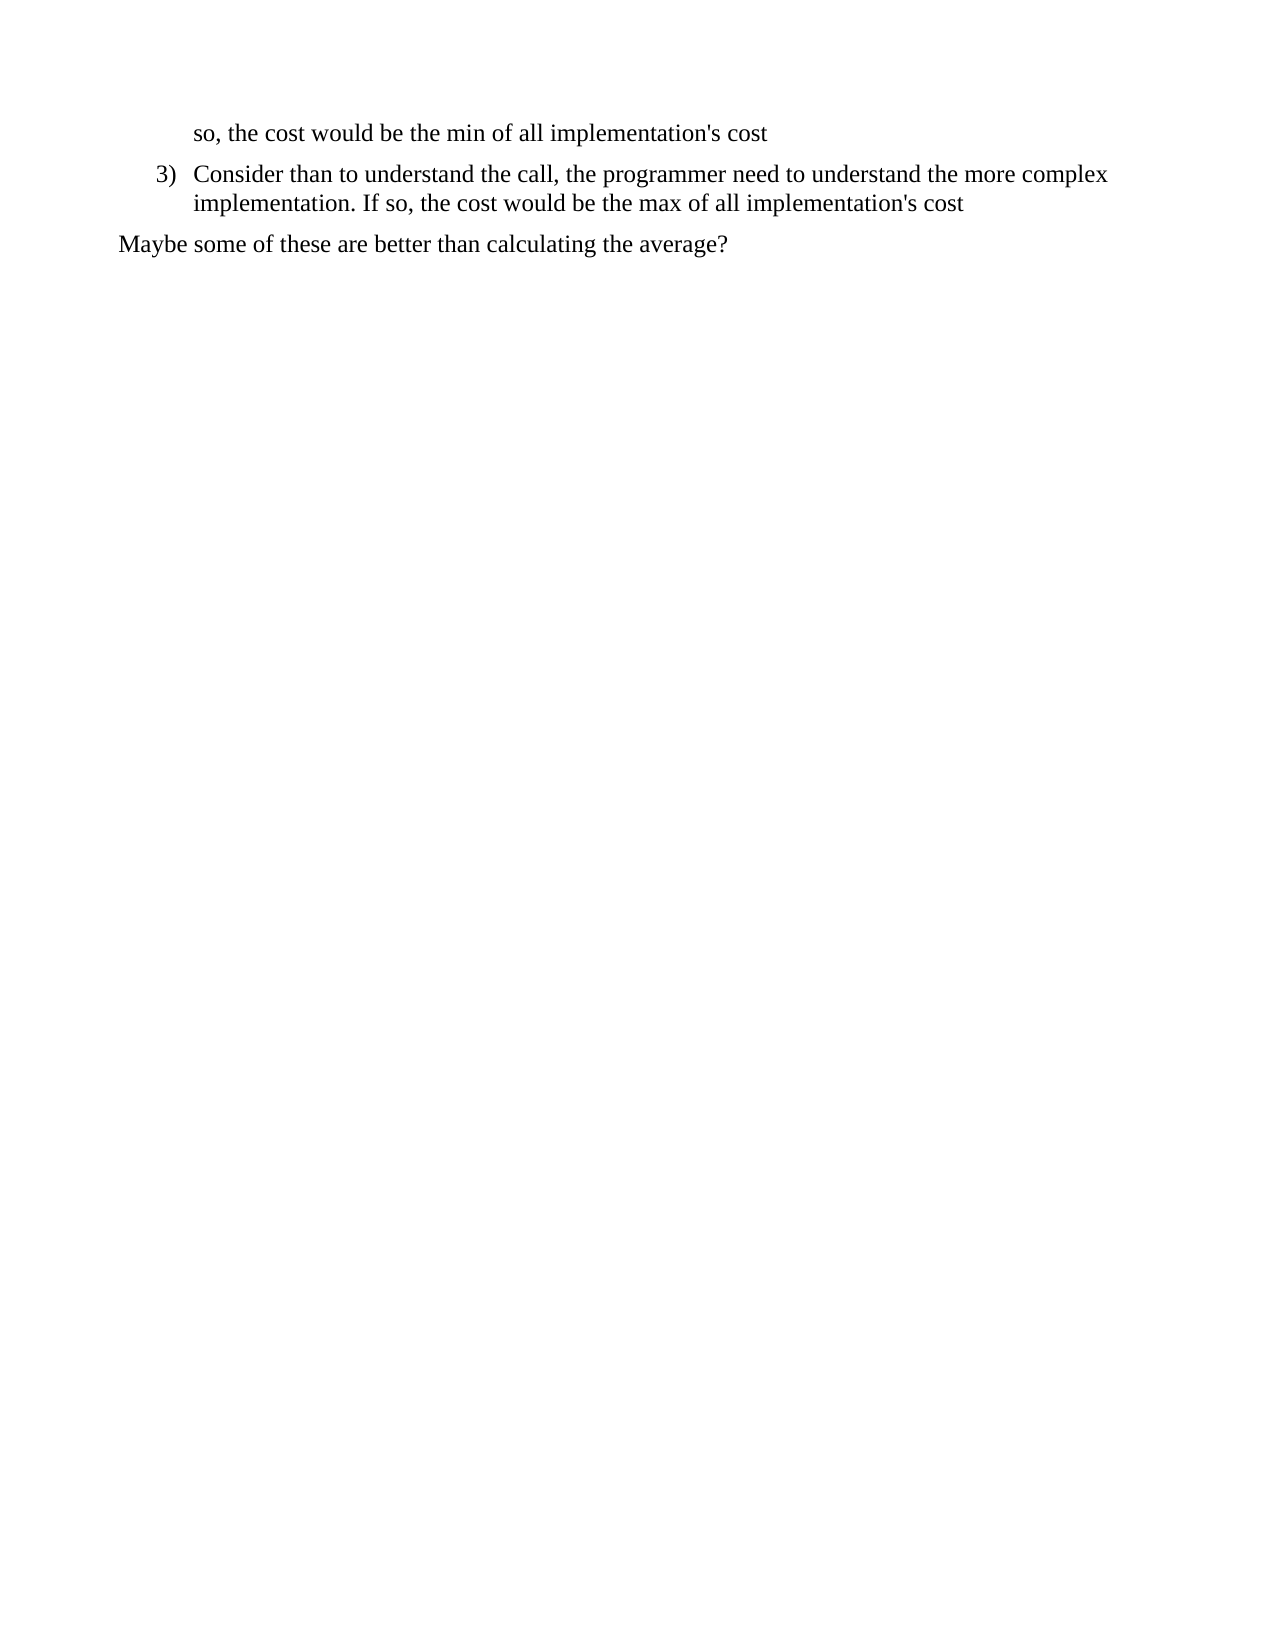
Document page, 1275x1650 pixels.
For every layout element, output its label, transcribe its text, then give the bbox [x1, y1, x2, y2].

text Maybe some of these are better than calculating the average? [118, 229, 1157, 258]
list so, the cost would be the min of all implementation's cost [156, 118, 1157, 147]
list Consider than to understand the call, the programmer need to understand the more complex implementation. If so, the cost would be the max of all implementation's cost [156, 159, 1157, 217]
